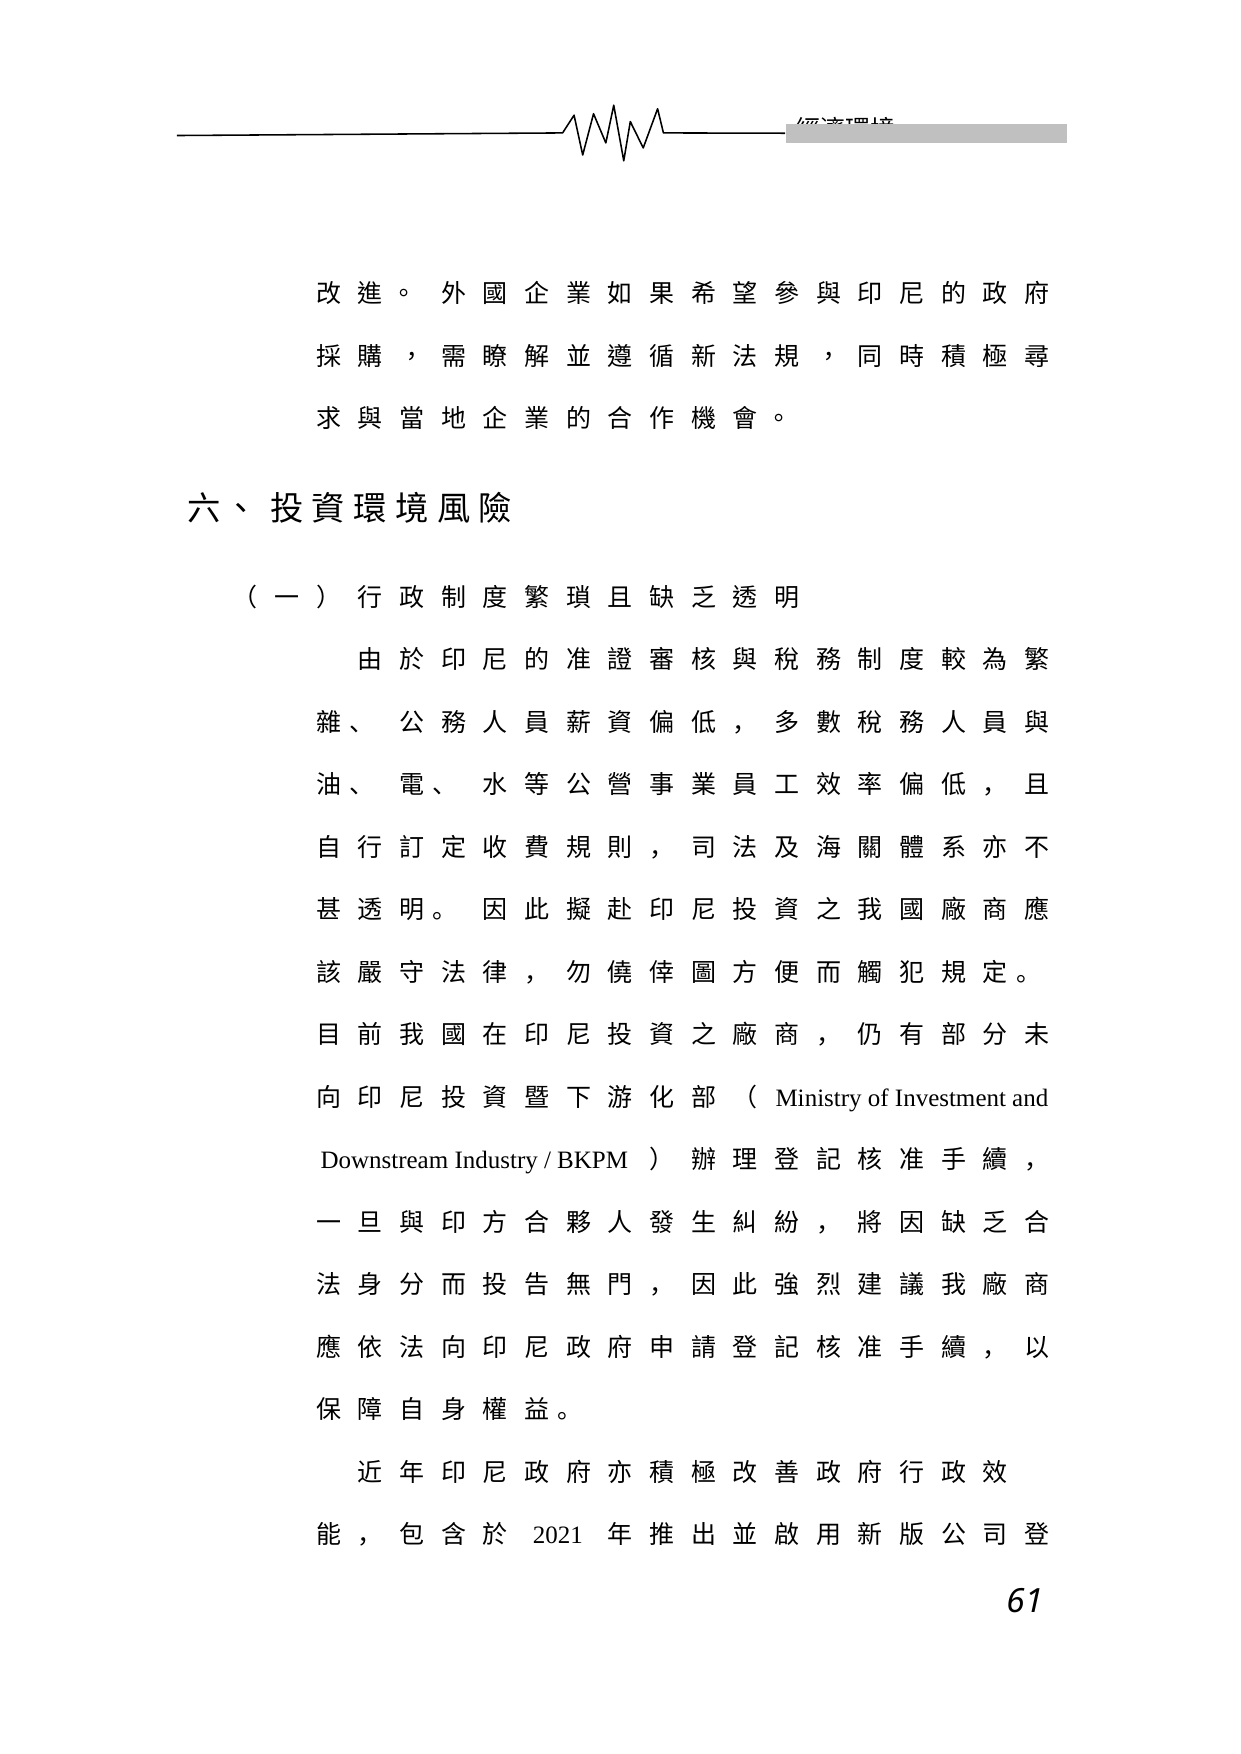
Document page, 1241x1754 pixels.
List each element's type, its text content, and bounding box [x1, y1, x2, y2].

text （一）行政制度繁瑣且缺乏透明 [207, 554, 1058, 616]
text 近年印尼政府亦積極改善政府行政效能，包含於2021年推出並啟用新版公司登 [281, 1429, 1058, 1554]
text 改進。外國企業如果希望參與印尼的政府採購，需瞭解並遵循新法規，同時積極尋求與當地企業的合作機會。 [281, 250, 1058, 438]
text 由於印尼的准證審核與稅務制度較為繁雜、公務人員薪資偏低，多數稅務人員與油、電、水等公營事業員工效率偏低，且自行訂定收費規則，司法及海關體系亦不甚透明。因此擬赴印尼投資之我國廠商應該嚴守法律，勿僥倖圖方便而觸犯規定。目前我國在印尼投資之廠商，仍有部分未向印尼投資暨下游化部（Ministry of Investment and Downstream Industry / BKPM）辦理登記核准手續，一旦與印方合夥人發生糾紛，將因缺乏合法身分而投告無門，因此強烈建議我廠商應依法向印尼政府申請登記核准手續，以保障自身權益。 [281, 616, 1058, 1429]
text 六、投資環境風險 [183, 464, 1058, 527]
